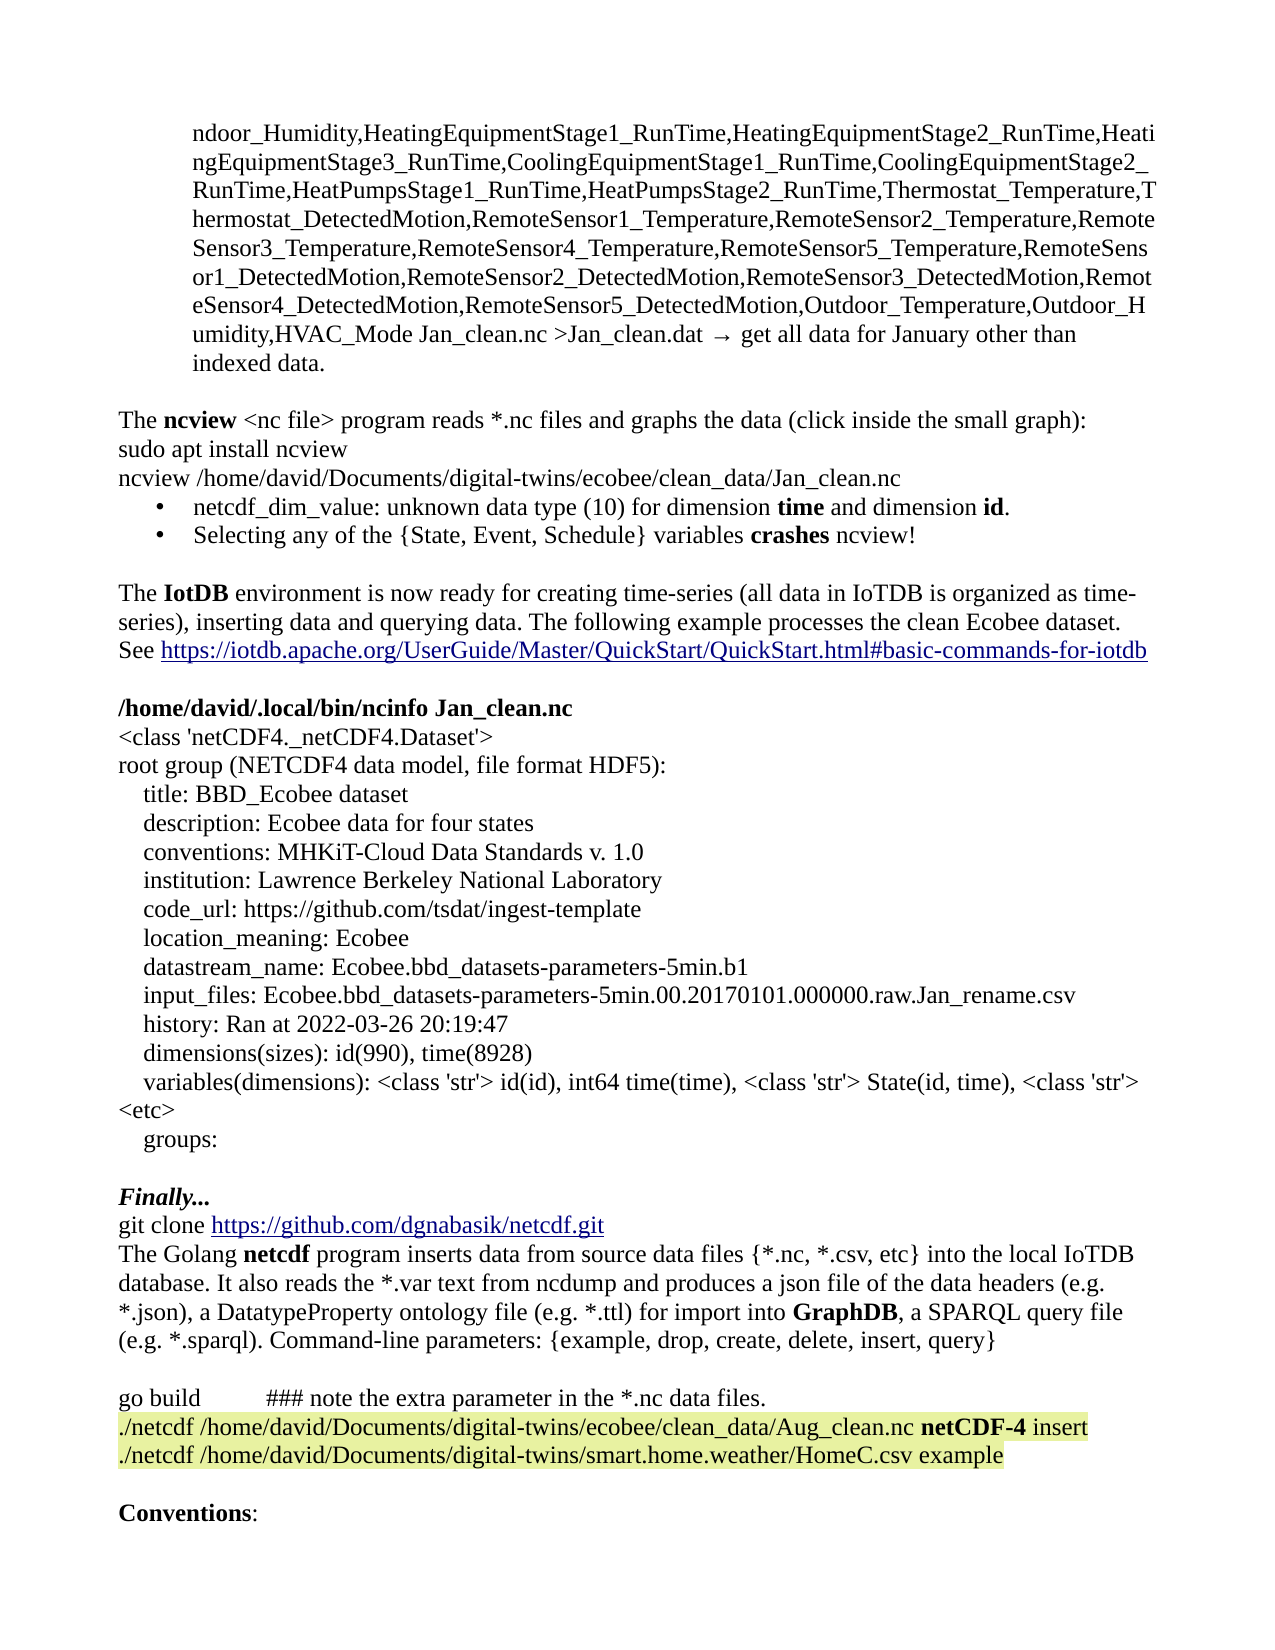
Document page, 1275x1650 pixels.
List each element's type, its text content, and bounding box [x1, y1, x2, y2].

text The ncview <nc file> program reads *.nc files and graphs the data (click inside the small graph): [118, 406, 1157, 434]
text datastream_name: Ecobee.bbd_datasets-parameters-5min.b1 [118, 952, 1157, 981]
text ./netcdf /home/david/Documents/digital-twins/ecobee/clean_data/Aug_clean.nc netCDF-4 insert [118, 1412, 1157, 1441]
text input_files: Ecobee.bbd_datasets-parameters-5min.00.20170101.000000.raw.Jan_rename.csv [118, 981, 1157, 1009]
text The IotDB environment is now ready for creating time-series (all data in IoTDB is organized as time-series), inserting data and querying data. The following example processes the clean Ecobee dataset. See https://iotdb.apache.org/UserGuide/Master/QuickStart/QuickStart.html#basic-commands-for-iotdb [118, 578, 1157, 664]
list netcdf_dim_value: unknown data type (10) for dimension time and dimension id. [156, 492, 1157, 521]
text title: BBD_Ecobee dataset [118, 779, 1157, 808]
text ncview /home/david/Documents/digital-twins/ecobee/clean_data/Jan_clean.nc [118, 463, 1157, 492]
text root group (NETCDF4 data model, file format HDF5): [118, 751, 1157, 779]
text variables(dimensions): <class 'str'> id(id), int64 time(time), <class 'str'> State(id, time), <class 'str'> <etc> [118, 1067, 1157, 1124]
text institution: Lawrence Berkeley National Laboratory [118, 866, 1157, 894]
list Selecting any of the {State, Event, Schedule} variables crashes ncview! [156, 521, 1157, 549]
text dimensions(sizes): id(990), time(8928) [118, 1038, 1157, 1067]
text conventions: MHKiT-Cloud Data Standards v. 1.0 [118, 837, 1157, 866]
text Conventions: [118, 1498, 1157, 1527]
text code_url: https://github.com/tsdat/ingest-template [118, 894, 1157, 923]
text The Golang netcdf program inserts data from source data files {*.nc, *.csv, etc} into the local IoTDB database. It also reads the *.var text from ncdump and produces a json file of the data headers (e.g. *.json), a DatatypeProperty ontology file (e.g. *.ttl) for import into GraphDB, a SPARQL query file (e.g. *.sparql). Command-line parameters: {example, drop, create, delete, insert, query} [118, 1239, 1157, 1354]
text Finally... [118, 1182, 1157, 1211]
text git clone https://github.com/dgnabasik/netcdf.git [118, 1211, 1157, 1239]
text sudo apt install ncview [118, 434, 1157, 463]
text location_meaning: Ecobee [118, 923, 1157, 952]
text <class 'netCDF4._netCDF4.Dataset'> [118, 722, 1157, 751]
text groups: [118, 1124, 1157, 1153]
text ./netcdf /home/david/Documents/digital-twins/smart.home.weather/HomeC.csv example [118, 1441, 1157, 1469]
text history: Ran at 2022-03-26 20:19:47 [118, 1009, 1157, 1038]
text go build ### note the extra parameter in the *.nc data files. [118, 1383, 1157, 1412]
text description: Ecobee data for four states [118, 808, 1157, 837]
text ndoor_Humidity,HeatingEquipmentStage1_RunTime,HeatingEquipmentStage2_RunTime,HeatingEquipmentStage3_RunTime,CoolingEquipmentStage1_RunTime,CoolingEquipmentStage2_RunTime,HeatPumpsStage1_RunTime,HeatPumpsStage2_RunTime,Thermostat_Temperature,Thermostat_DetectedMotion,RemoteSensor1_Temperature,RemoteSensor2_Temperature,RemoteSensor3_Temperature,RemoteSensor4_Temperature,RemoteSensor5_Temperature,RemoteSensor1_DetectedMotion,RemoteSensor2_DetectedMotion,RemoteSensor3_DetectedMotion,RemoteSensor4_DetectedMotion,RemoteSensor5_DetectedMotion,Outdoor_Temperature,Outdoor_Humidity,HVAC_Mode Jan_clean.nc >Jan_clean.dat → get all data for January other than indexed data. [192, 118, 1157, 377]
text /home/david/.local/bin/ncinfo Jan_clean.nc [118, 693, 1157, 722]
